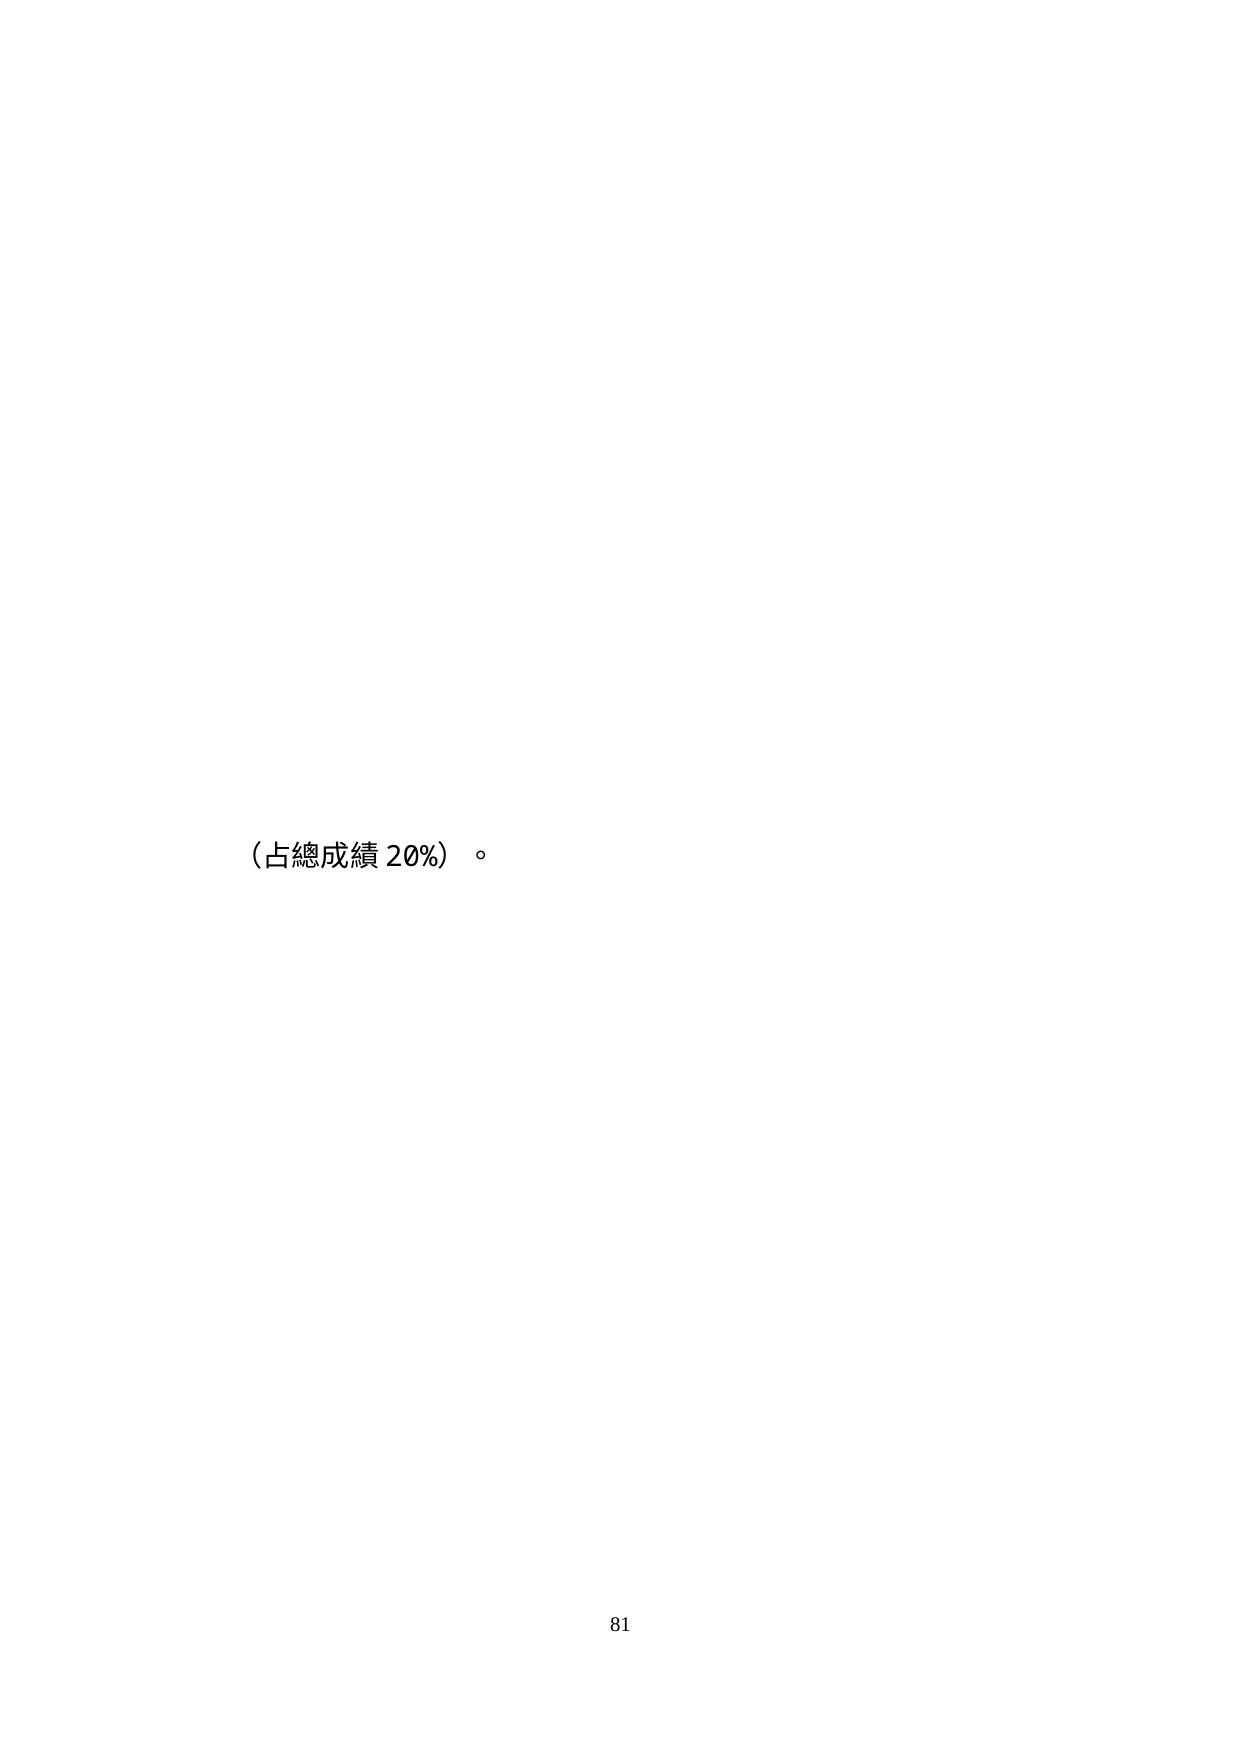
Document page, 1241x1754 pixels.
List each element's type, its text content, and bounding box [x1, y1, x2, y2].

text （占總成績20%）。 [175, 812, 1143, 875]
